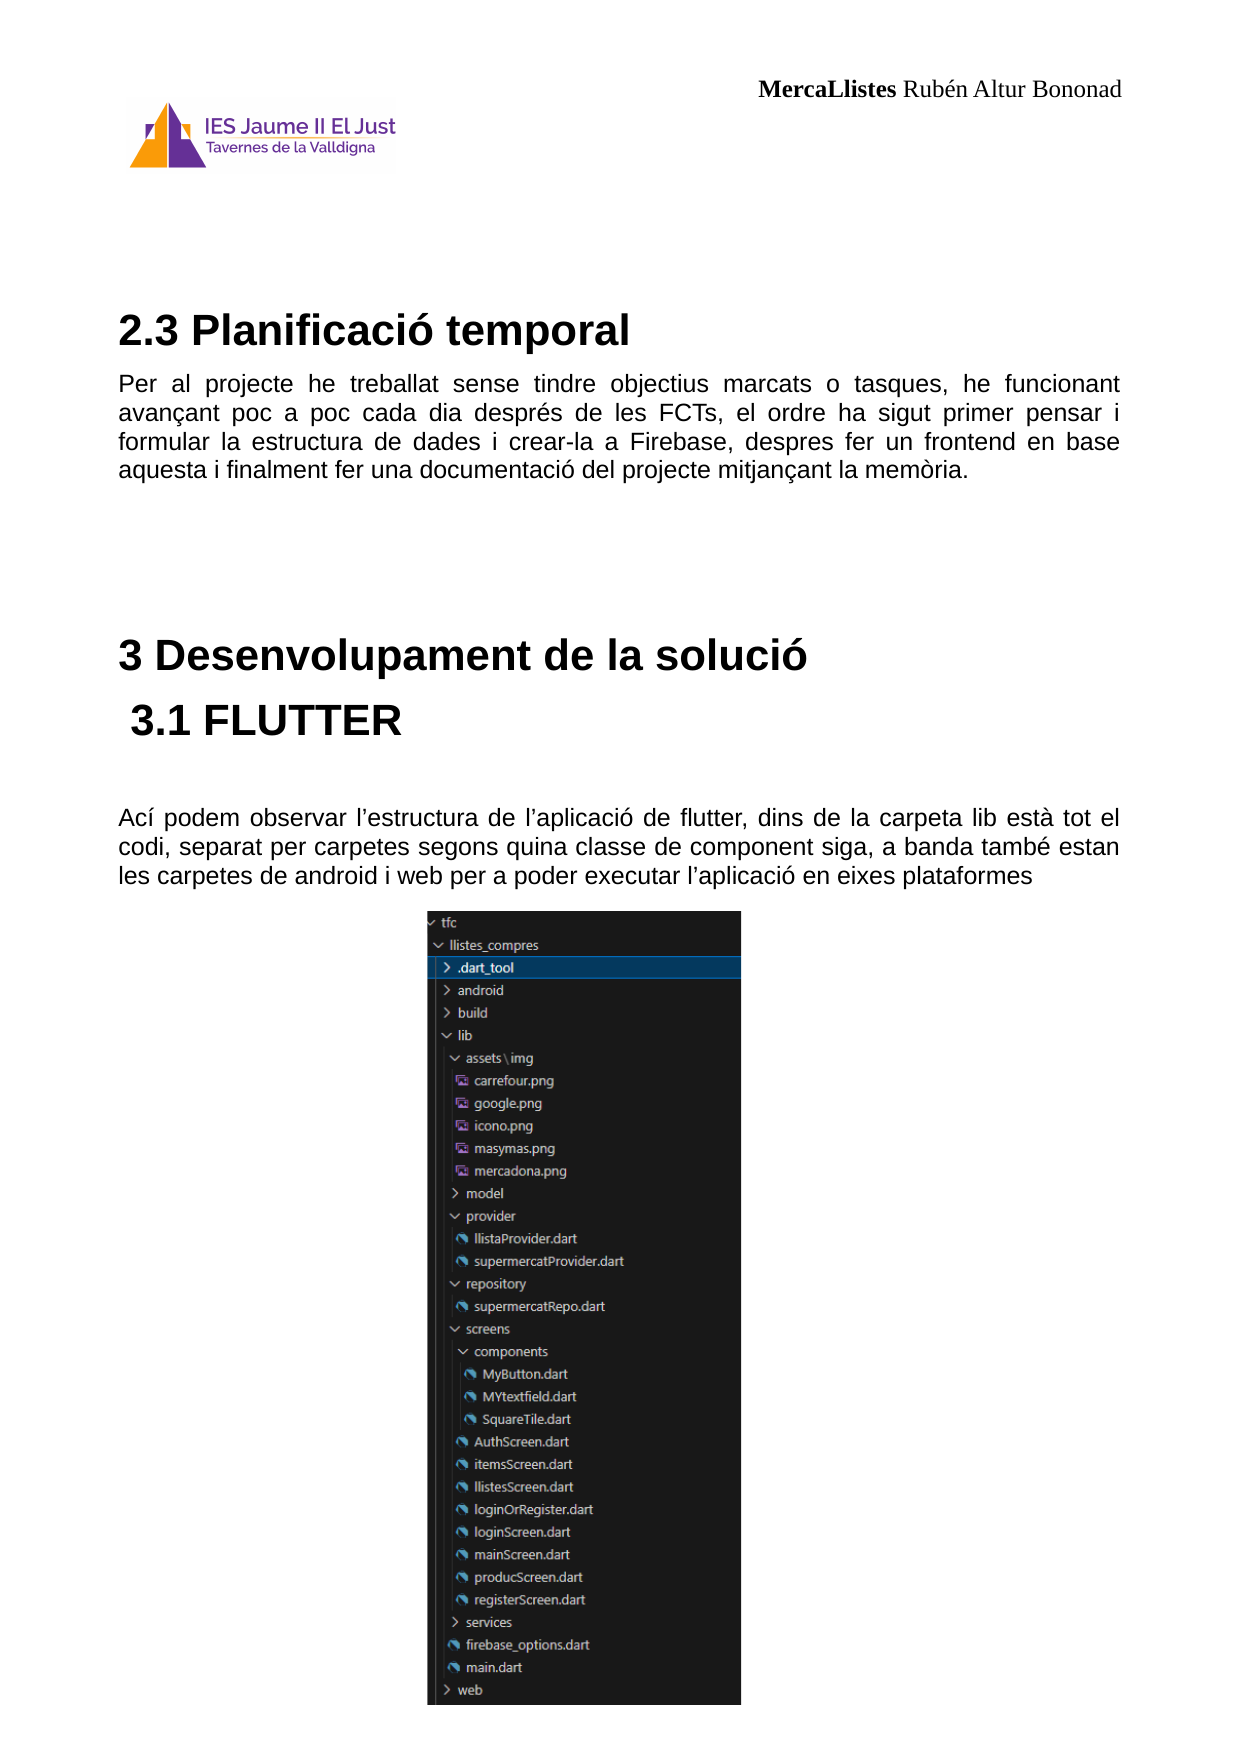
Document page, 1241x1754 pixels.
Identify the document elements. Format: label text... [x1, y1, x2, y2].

text 3 Desenvolupament de la solució [118, 629, 1122, 680]
text Ací podem observar l’estructura de l’aplicació de flutter, dins de la carpeta lib està tot el codi, separat per carpetes segons quina classe de component siga, a banda també estan les carpetes de android i web per a poder executar l’aplicació en eixes plataformes [118, 803, 1122, 889]
text 2.3 Planificació temporal [118, 304, 1122, 354]
text Per al projecte he treballat sense tindre objectius marcats o tasques, he funcionant avançant poc a poc cada dia després de les FCTs, el ordre ha sigut primer pensar i formular la estructura de dades i crear-la a Firebase, despres fer un frontend en base aquesta i finalment fer una documentació del projecte mitjançant la memòria. [118, 369, 1122, 484]
text 3.1 FLUTTER [118, 695, 1122, 745]
